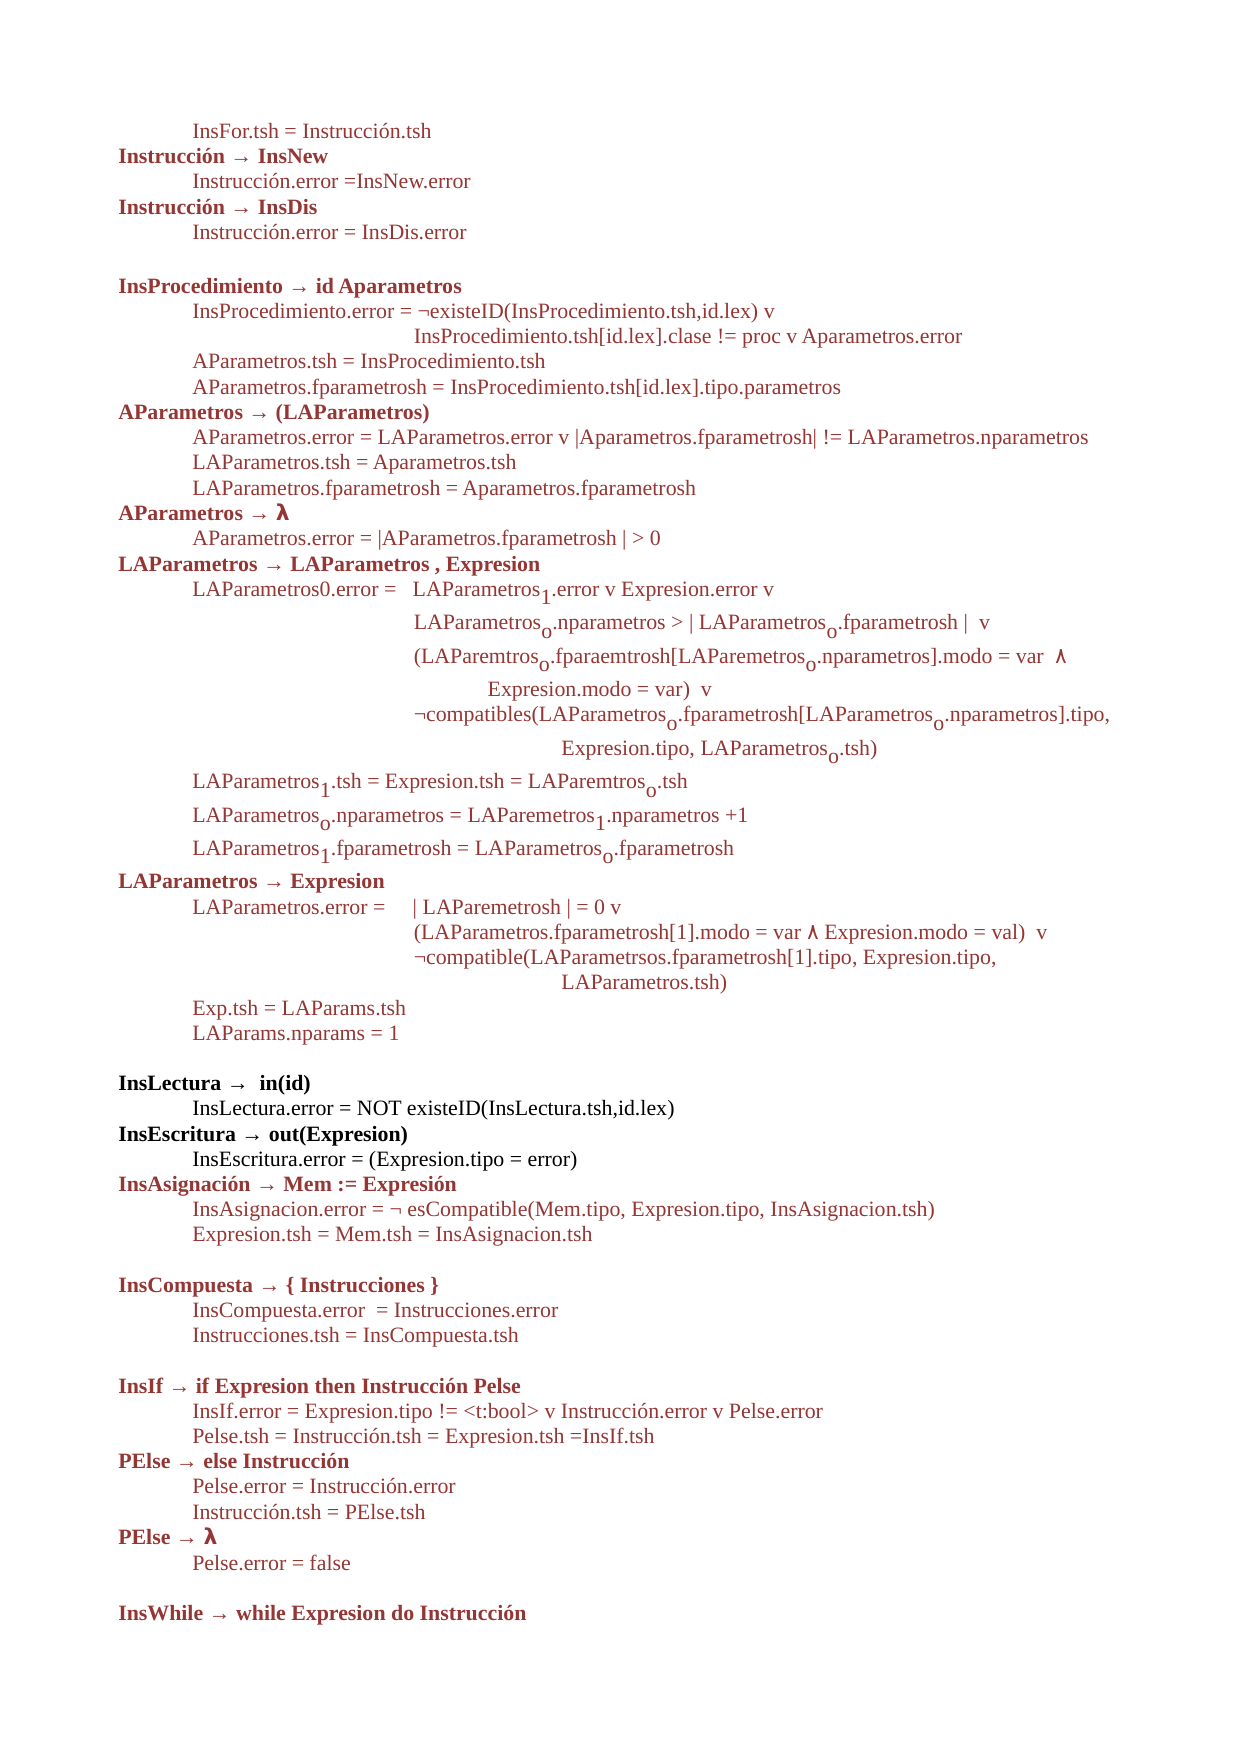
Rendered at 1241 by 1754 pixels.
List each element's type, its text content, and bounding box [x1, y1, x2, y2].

text Instrucción → InsDis [118, 194, 1122, 219]
text InsEscritura → out(Expresion) [118, 1121, 1122, 1146]
text AParametros → λ [118, 500, 1122, 525]
text Exp.tsh = LAParams.tsh [118, 994, 1122, 1020]
text InsAsignacion.error = ¬ esCompatible(Mem.tipo, Expresion.tipo, InsAsignacion.tsh) [118, 1196, 1122, 1221]
text LAParametros.tsh = Aparametros.tsh [118, 449, 1122, 474]
text LAParametroso.nparametros > | LAParametroso.fparametrosh | v [118, 609, 1122, 643]
text Instrucción.tsh = PElse.tsh [118, 1499, 1122, 1524]
text InsIf → if Expresion then Instrucción Pelse [118, 1373, 1122, 1398]
text Pelse.error = Instrucción.error [118, 1473, 1122, 1499]
text InsCompuesta → { Instrucciones } [118, 1272, 1122, 1297]
text InsWhile → while Expresion do Instrucción [118, 1600, 1122, 1626]
text LAParametros → LAParametros , Expresion [118, 551, 1122, 576]
text InsFor.tsh = Instrucción.tsh [118, 118, 1122, 143]
text InsLectura → in(id) [118, 1070, 1122, 1095]
text Expresion.tipo, LAParametroso.tsh) [118, 735, 1122, 768]
text PElse → λ [118, 1524, 1122, 1549]
text ¬compatibles(LAParametroso.fparametrosh[LAParametroso.nparametros].tipo, [118, 701, 1122, 735]
text Instrucción.error = InsDis.error [118, 219, 1122, 244]
text Pelse.error = false [118, 1549, 1122, 1575]
text InsProcedimiento → id Aparametros [118, 273, 1122, 298]
text AParametros.error = LAParametros.error v |Aparametros.fparametrosh| != LAParametros.nparametros [118, 424, 1122, 449]
text AParametros.fparametrosh = InsProcedimiento.tsh[id.lex].tipo.parametros [118, 374, 1122, 399]
text Pelse.tsh = Instrucción.tsh = Expresion.tsh =InsIf.tsh [118, 1423, 1122, 1448]
text Expresion.tsh = Mem.tsh = InsAsignacion.tsh [118, 1221, 1122, 1247]
text InsProcedimiento.tsh[id.lex].clase != proc v Aparametros.error [118, 323, 1122, 348]
text LAParametroso.nparametros = LAParemetros1.nparametros +1 [118, 802, 1122, 835]
text LAParametros.fparametrosh = Aparametros.fparametrosh [118, 474, 1122, 500]
text PElse → else Instrucción [118, 1448, 1122, 1473]
text (LAParametros.fparametrosh[1].modo = var ٨ Expresion.modo = val) v [118, 919, 1122, 944]
text InsCompuesta.error = Instrucciones.error [118, 1297, 1122, 1322]
text Instrucción.error =InsNew.error [118, 168, 1122, 194]
text ¬compatible(LAParametrsos.fparametrosh[1].tipo, Expresion.tipo, LAParametros.tsh) [118, 944, 1122, 994]
text (LAParemtroso.fparaemtrosh[LAParemetroso.nparametros].modo = var ٨ [118, 643, 1122, 676]
text LAParametros → Expresion [118, 868, 1122, 894]
text InsIf.error = Expresion.tipo != <t:bool> v Instrucción.error v Pelse.error [118, 1398, 1122, 1423]
text InsLectura.error = NOT existeID(InsLectura.tsh,id.lex) [118, 1095, 1122, 1121]
text LAParams.nparams = 1 [118, 1020, 1122, 1045]
text AParametros → (LAParametros) [118, 399, 1122, 424]
text LAParametros.error = | LAParemetrosh | = 0 v [118, 894, 1122, 919]
text LAParametros0.error = LAParametros1.error v Expresion.error v [118, 576, 1122, 609]
text Instrucción → InsNew [118, 143, 1122, 168]
text Instrucciones.tsh = InsCompuesta.tsh [118, 1322, 1122, 1347]
text InsProcedimiento.error = ¬existeID(InsProcedimiento.tsh,id.lex) v [118, 298, 1122, 323]
text Expresion.modo = var) v [118, 676, 1122, 701]
text LAParametros1.tsh = Expresion.tsh = LAParemtroso.tsh [118, 768, 1122, 802]
text AParametros.error = |AParametros.fparametrosh | > 0 [118, 525, 1122, 551]
text InsAsignación → Mem := Expresión [118, 1171, 1122, 1196]
text InsEscritura.error = (Expresion.tipo = error) [118, 1146, 1122, 1171]
text LAParametros1.fparametrosh = LAParametroso.fparametrosh [118, 835, 1122, 868]
text AParametros.tsh = InsProcedimiento.tsh [118, 348, 1122, 374]
